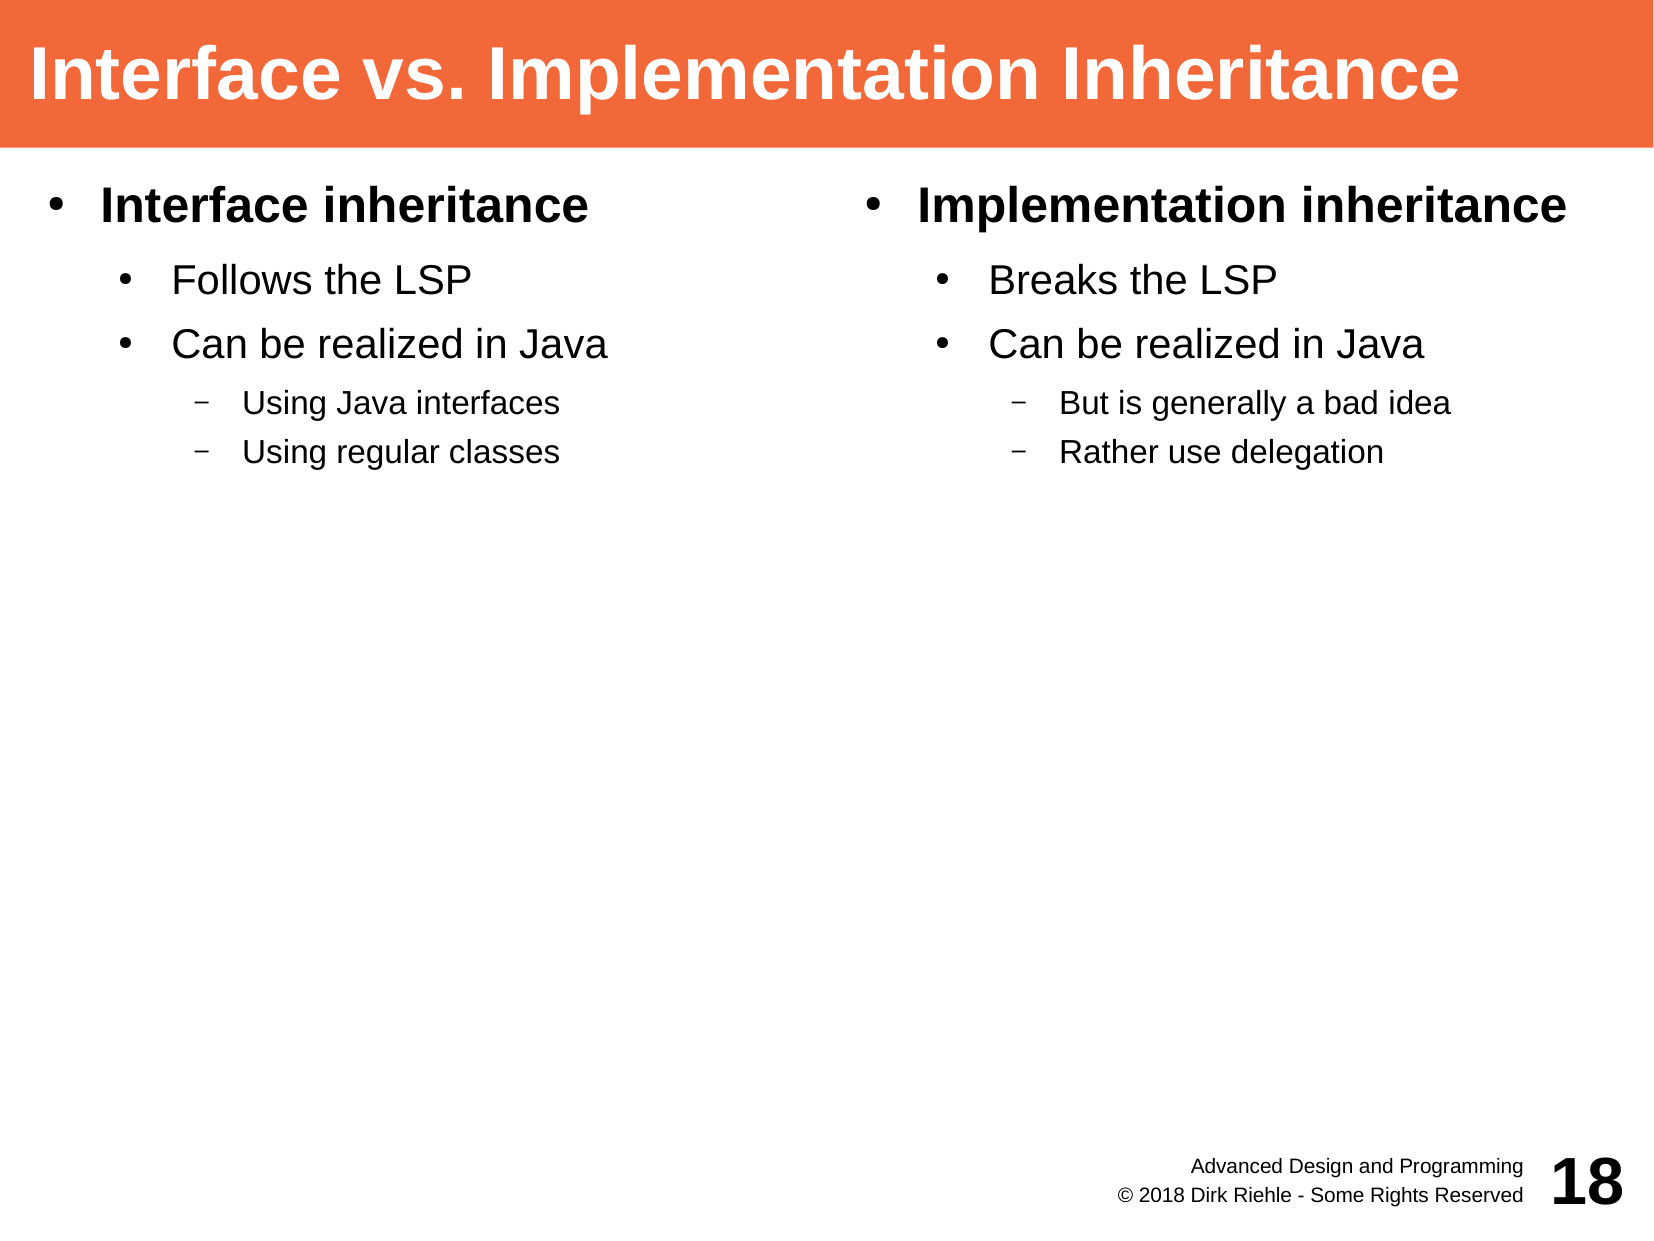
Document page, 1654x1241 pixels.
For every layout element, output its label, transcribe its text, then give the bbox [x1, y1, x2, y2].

title Interface vs. Implementation Inheritance [0, 0, 1654, 148]
list Interface inheritance Follows the LSP Can be realized in Java Using Java interfaces Using regular classes [29, 177, 808, 1063]
list Implementation inheritance Breaks the LSP Can be realized in Java But is generally a bad idea Rather use delegation [846, 177, 1625, 1063]
